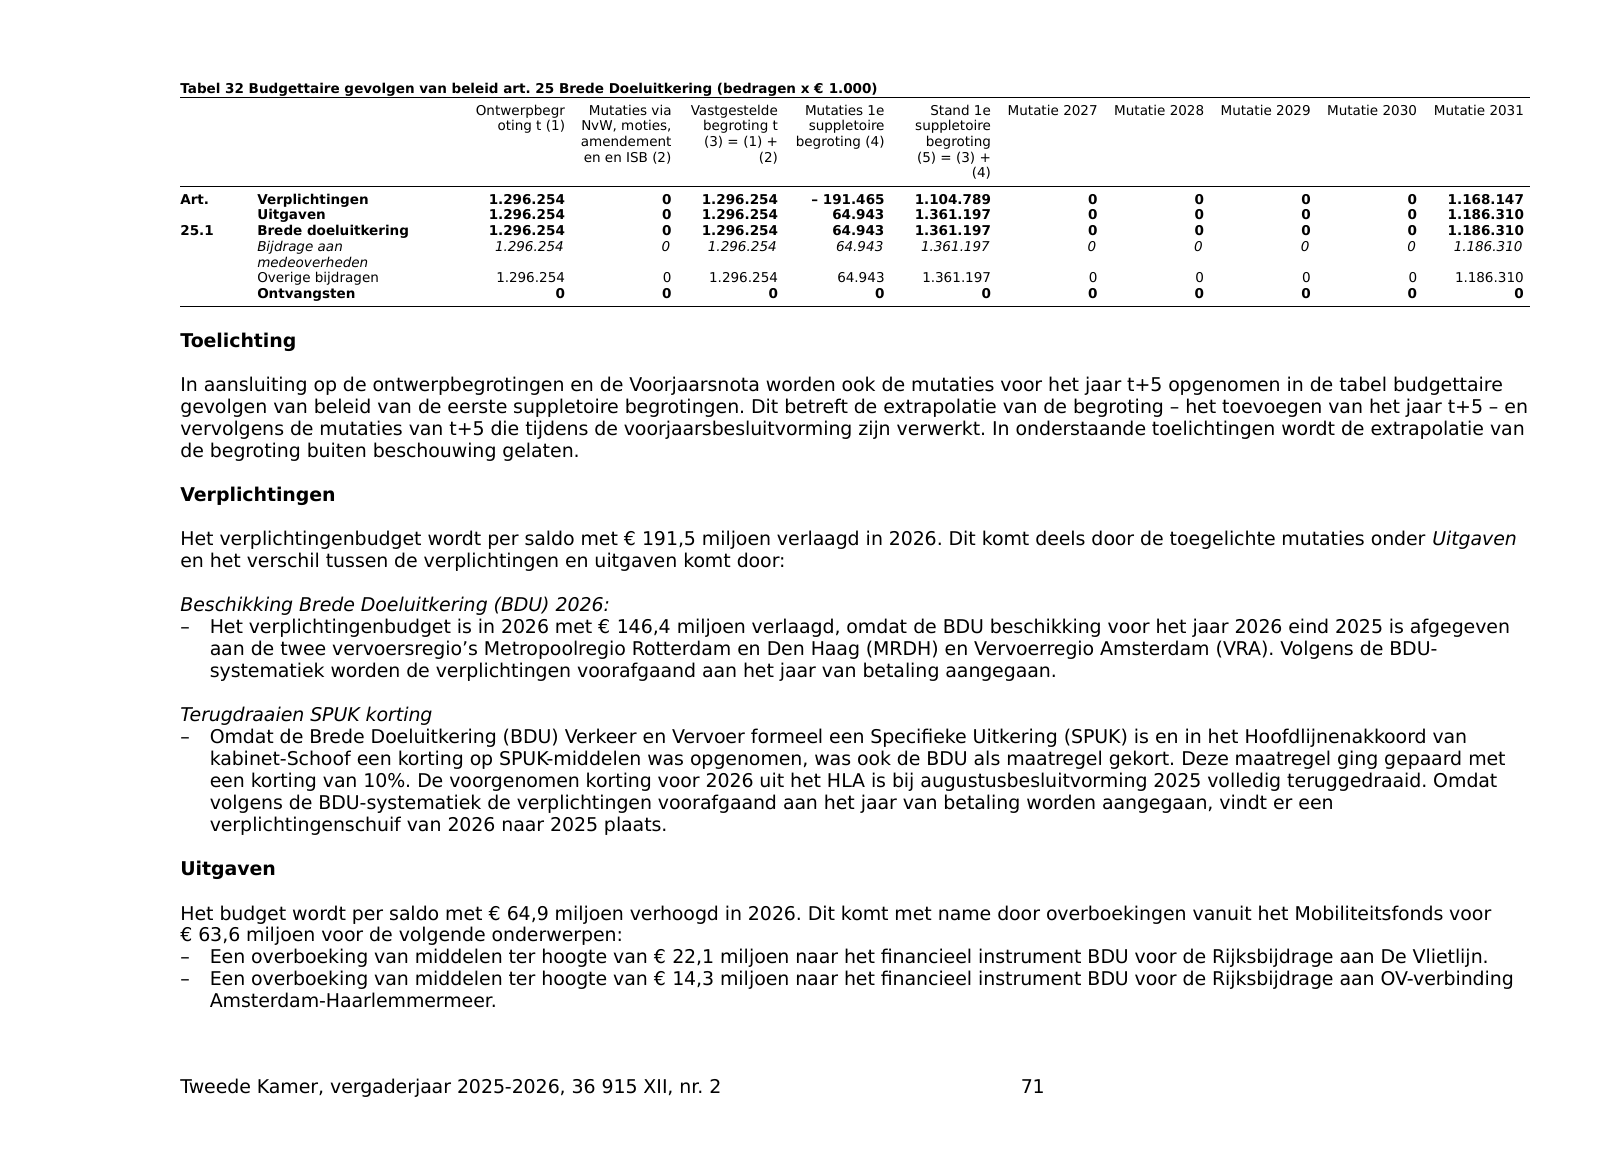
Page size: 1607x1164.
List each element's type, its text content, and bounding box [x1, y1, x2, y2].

table_cell [180, 270, 251, 286]
table_cell 0 [1316, 223, 1423, 239]
table_cell 1.361.197 [890, 239, 997, 270]
table_cell [180, 98, 251, 186]
table_cell 1.186.310 [1423, 223, 1529, 239]
table_cell 0 [1210, 270, 1316, 286]
table_cell 0 [677, 286, 784, 306]
table_cell 1.361.197 [890, 223, 997, 239]
table_cell Bijdrage aan medeoverheden [251, 239, 464, 270]
table_cell Mutaties 1e suppletoire begroting (4) [784, 98, 890, 186]
table_cell 0 [997, 187, 1103, 207]
table_cell 64.943 [784, 207, 890, 223]
table_cell Mutatie 2028 [1103, 98, 1210, 186]
table_cell 1.296.254 [464, 223, 571, 239]
table_cell [180, 286, 251, 306]
text – Een overboeking van middelen ter hoogte van € 22,1 miljoen naar het financieel instrument BDU voor de Rijksbijdrage aan De Vlietlijn. [180, 946, 1529, 968]
table_cell 0 [997, 286, 1103, 306]
table_cell Stand 1e suppletoire begroting (5) = (3) + (4) [890, 98, 997, 186]
table_cell Overige bijdragen [251, 270, 464, 286]
text In aansluiting op de ontwerpbegrotingen en de Voorjaarsnota worden ook de mutaties voor het jaar t+5 opgenomen in de tabel budgettaire gevolgen van beleid van de eerste suppletoire begrotingen. Dit betreft de extrapolatie van de begroting – het toevoegen van het jaar t+5 – en vervolgens de mutaties van t+5 die tĳdens de voorjaarsbesluitvorming zĳn verwerkt. In onderstaande toelichtingen wordt de extrapolatie van de begroting buiten beschouwing gelaten. [180, 374, 1529, 462]
table_cell 0 [571, 187, 677, 207]
table_cell 1.296.254 [677, 207, 784, 223]
table_cell 0 [997, 223, 1103, 239]
text Het verplichtingenbudget wordt per saldo met € 191,5 miljoen verlaagd in 2026. Dit komt deels door de toegelichte mutaties onder Uitgaven en het verschil tussen de verplichtingen en uitgaven komt door: [180, 528, 1529, 572]
table_cell 0 [1316, 207, 1423, 223]
table_cell 64.943 [784, 223, 890, 239]
table_cell 1.361.197 [890, 207, 997, 223]
table_cell 1.296.254 [677, 239, 784, 270]
table_cell 25.1 [180, 223, 251, 239]
table_cell Brede doeluitkering [251, 223, 464, 239]
table_cell [180, 239, 251, 270]
table_cell 0 [571, 239, 677, 270]
table_cell 0 [1316, 270, 1423, 286]
table_cell 1.296.254 [677, 187, 784, 207]
table_cell 1.186.310 [1423, 239, 1529, 270]
table_cell 0 [1316, 286, 1423, 306]
table_cell 0 [1210, 223, 1316, 239]
table_cell 1.296.254 [464, 270, 571, 286]
table_cell Mutatie 2031 [1423, 98, 1529, 186]
table_cell 0 [1210, 239, 1316, 270]
table_cell Ontvangsten [251, 286, 464, 306]
table_cell 0 [997, 239, 1103, 270]
table_cell 1.186.310 [1423, 207, 1529, 223]
table_cell 0 [1210, 207, 1316, 223]
table_cell Ontwerpbegroting t (1) [464, 98, 571, 186]
subtitle Toelichting [180, 329, 1529, 351]
table_cell 1.361.197 [890, 270, 997, 286]
table_cell 0 [1103, 187, 1210, 207]
table_cell [251, 98, 464, 186]
subtitle Beschikking Brede Doeluitkering (BDU) 2026: [180, 594, 1529, 616]
table_cell 0 [784, 286, 890, 306]
table_cell 1.186.310 [1423, 270, 1529, 286]
table_cell 0 [997, 270, 1103, 286]
subtitle Terugdraaien SPUK korting [180, 704, 1529, 726]
table_cell 1.296.254 [677, 270, 784, 286]
table_cell Mutatie 2029 [1210, 98, 1316, 186]
text – Omdat de Brede Doeluitkering (BDU) Verkeer en Vervoer formeel een Specifieke Uitkering (SPUK) is en in het Hoofdlijnenakkoord van kabinet-Schoof een korting op SPUK-middelen was opgenomen, was ook de BDU als maatregel gekort. Deze maatregel ging gepaard met een korting van 10%. De voorgenomen korting voor 2026 uit het HLA is bij augustusbesluitvorming 2025 volledig teruggedraaid. Omdat volgens de BDU-systematiek de verplichtingen voorafgaand aan het jaar van betaling worden aangegaan, vindt er een verplichtingenschuif van 2026 naar 2025 plaats. [180, 726, 1529, 836]
table_cell 0 [1103, 207, 1210, 223]
table_cell 0 [1316, 187, 1423, 207]
table_cell 1.296.254 [464, 239, 571, 270]
table_cell 1.104.789 [890, 187, 997, 207]
table_cell 0 [1316, 239, 1423, 270]
table_cell – 191.465 [784, 187, 890, 207]
table_cell 0 [997, 207, 1103, 223]
table_cell 1.296.254 [464, 207, 571, 223]
table_cell 1.296.254 [464, 187, 571, 207]
text Het budget wordt per saldo met € 64,9 miljoen verhoogd in 2026. Dit komt met name door overboekingen vanuit het Mobiliteitsfonds voor € 63,6 miljoen voor de volgende onderwerpen: [180, 902, 1529, 946]
table_cell [180, 207, 251, 223]
table_cell 0 [571, 207, 677, 223]
table_cell 0 [571, 270, 677, 286]
table_cell 64.943 [784, 270, 890, 286]
table_cell Art. [180, 187, 251, 207]
subtitle Verplichtingen [180, 484, 1529, 506]
table_cell 0 [1103, 270, 1210, 286]
table_cell Uitgaven [251, 207, 464, 223]
table_cell Mutaties via NvW, moties, amendementen en ISB (2) [571, 98, 677, 186]
text – Een overboeking van middelen ter hoogte van € 14,3 miljoen naar het financieel instrument BDU voor de Rijksbijdrage aan OV-verbinding Amsterdam-Haarlemmermeer. [180, 968, 1529, 1012]
subtitle Uitgaven [180, 858, 1529, 880]
table_cell 0 [464, 286, 571, 306]
table_cell 0 [571, 223, 677, 239]
table_cell 0 [890, 286, 997, 306]
table_header Tabel 32 Budgettaire gevolgen van beleid art. 25 Brede Doeluitkering (bedragen x € 1.000) [180, 81, 1529, 97]
table_cell Verplichtingen [251, 187, 464, 207]
text – Het verplichtingenbudget is in 2026 met € 146,4 miljoen verlaagd, omdat de BDU beschikking voor het jaar 2026 eind 2025 is afgegeven aan de twee vervoersregio’s Metropoolregio Rotterdam en Den Haag (MRDH) en Vervoerregio Amsterdam (VRA). Volgens de BDU-systematiek worden de verplichtingen voorafgaand aan het jaar van betaling aangegaan. [180, 616, 1529, 682]
table_cell 0 [571, 286, 677, 306]
table_cell 0 [1423, 286, 1529, 306]
table_cell 0 [1103, 223, 1210, 239]
table_cell 64.943 [784, 239, 890, 270]
table_cell 1.168.147 [1423, 187, 1529, 207]
table_cell 0 [1103, 239, 1210, 270]
table_cell Vastgestelde begroting t (3) = (1) + (2) [677, 98, 784, 186]
table_cell 1.296.254 [677, 223, 784, 239]
table_cell 0 [1103, 286, 1210, 306]
table_cell 0 [1210, 286, 1316, 306]
table_cell Mutatie 2030 [1316, 98, 1423, 186]
table_cell 0 [1210, 187, 1316, 207]
table_cell Mutatie 2027 [997, 98, 1103, 186]
